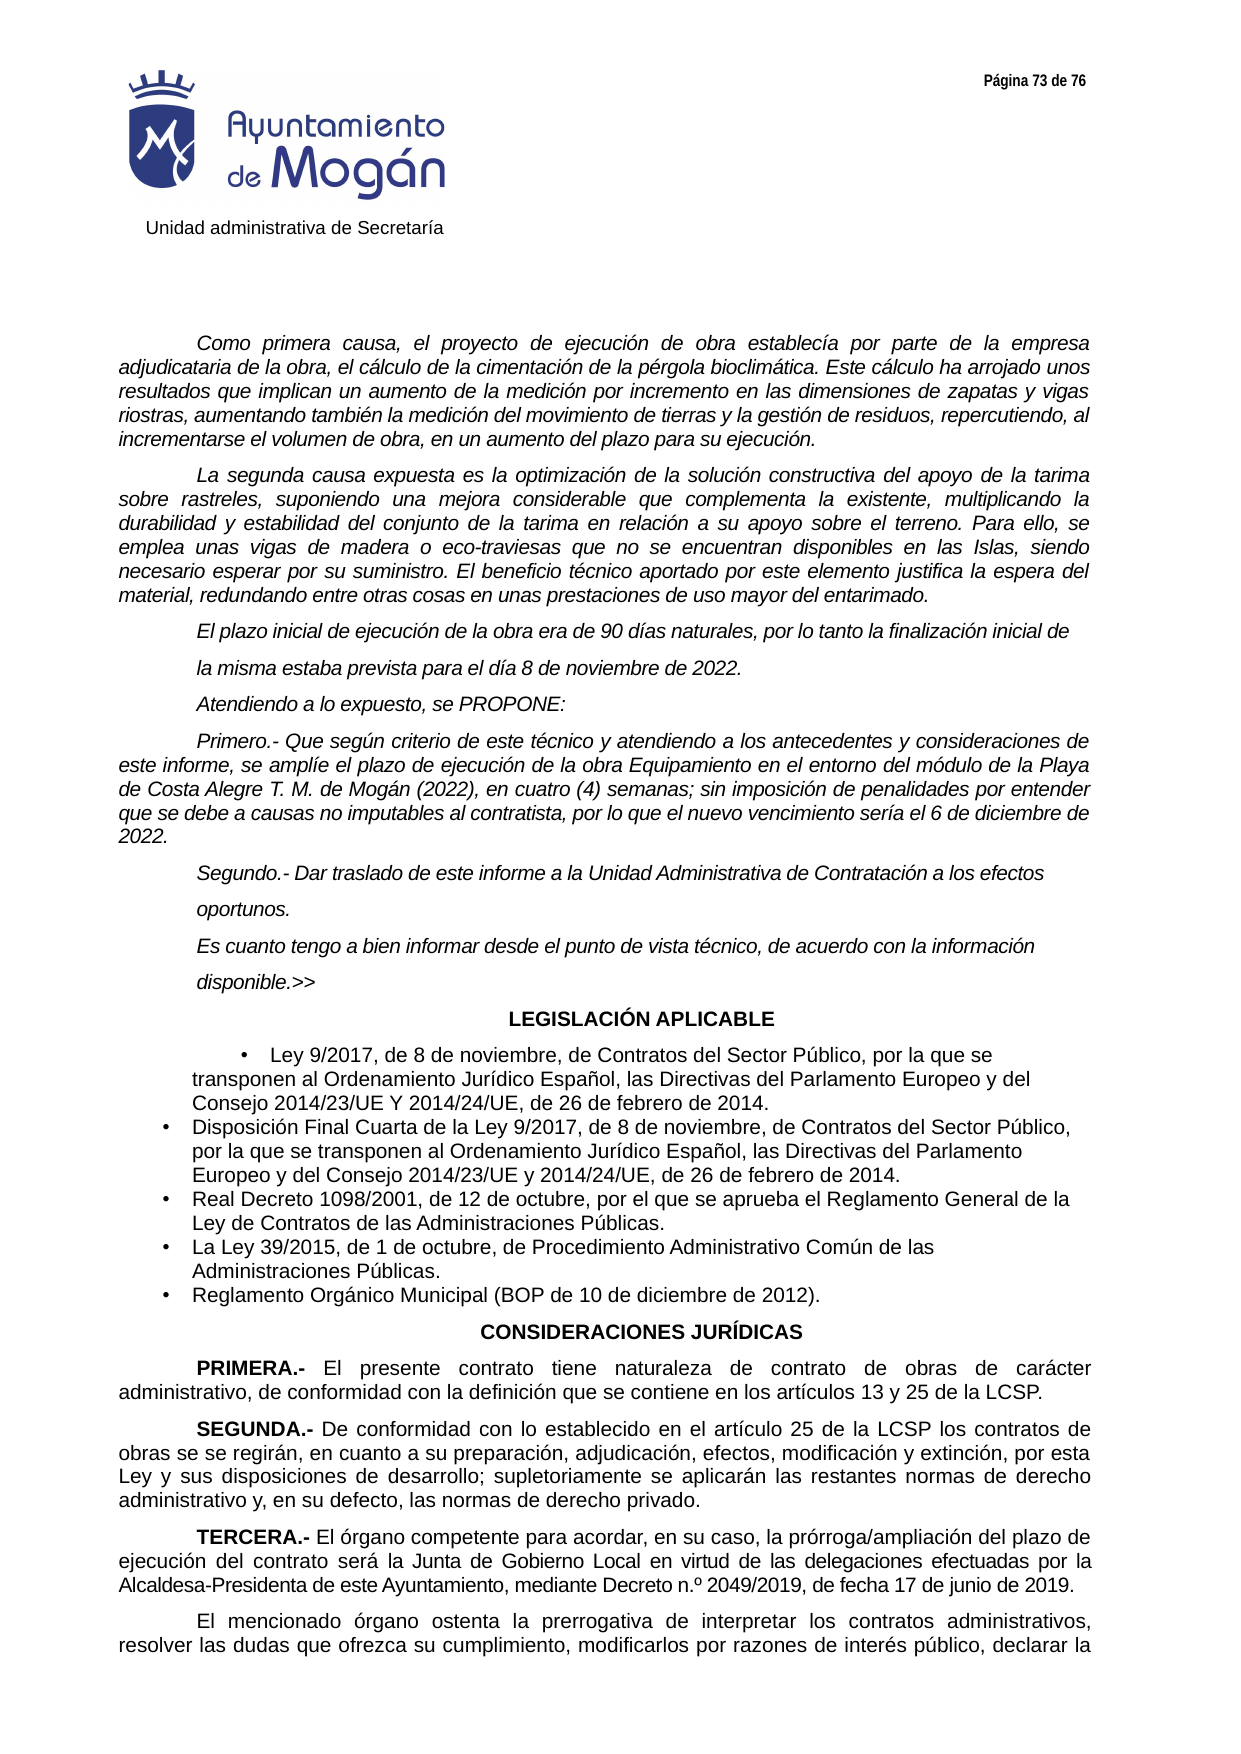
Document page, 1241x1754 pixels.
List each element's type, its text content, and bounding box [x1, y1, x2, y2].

list Disposición Final Cuarta de la Ley 9/2017, de 8 de noviembre, de Contratos del Sector Público, por la que se transponen al Ordenamiento Jurídico Español, las Directivas del Parlamento Europeo y del Consejo 2014/23/UE y 2014/24/UE, de 26 de febrero de 2014. [162, 1115, 1092, 1187]
text Como primera causa, el proyecto de ejecución de obra establecía por parte de la empresa adjudicataria de la obra, el cálculo de la cimentación de la pérgola bioclimática. Este cálculo ha arrojado unos resultados que implican un aumento de la medición por incremento en las dimensiones de zapatas y vigas riostras, aumentando también la medición del movimiento de tierras y la gestión de residuos, repercutiendo, al incrementarse el volumen de obra, en un aumento del plazo para su ejecución. [118, 331, 1092, 450]
list Ley 9/2017, de 8 de noviembre, de Contratos del Sector Público, por la que se transponen al Ordenamiento Jurídico Español, las Directivas del Parlamento Europeo y del Consejo 2014/23/UE Y 2014/24/UE, de 26 de febrero de 2014. [162, 1043, 1092, 1115]
text Primero.- Que según criterio de este técnico y atendiendo a los antecedentes y consideraciones de este informe, se amplíe el plazo de ejecución de la obra Equipamiento en el entorno del módulo de la Playa de Costa Alegre T. M. de Mogán (2022), en cuatro (4) semanas; sin imposición de penalidades por entender que se debe a causas no imputables al contratista, por lo que el nuevo vencimiento sería el 6 de diciembre de 2022. [118, 728, 1092, 848]
text Segundo.- Dar traslado de este informe a la Unidad Administrativa de Contratación a los efectos [118, 861, 1092, 885]
text SEGUNDA.- De conformidad con lo establecido en el artículo 25 de la LCSP los contratos de obras se se regirán, en cuanto a su preparación, adjudicación, efectos, modificación y extinción, por esta Ley y sus disposiciones de desarrollo; supletoriamente se aplicarán las restantes normas de derecho administrativo y, en su defecto, las normas de derecho privado. [118, 1416, 1092, 1512]
text CONSIDERACIONES JURÍDICAS [118, 1319, 1092, 1343]
text Atendiendo a lo expuesto, se PROPONE: [118, 692, 1092, 716]
text disponible.>> [118, 970, 1092, 994]
list La Ley 39/2015, de 1 de octubre, de Procedimiento Administrativo Común de las Administraciones Públicas. [162, 1235, 1092, 1283]
list Real Decreto 1098/2001, de 12 de octubre, por el que se aprueba el Reglamento General de la Ley de Contratos de las Administraciones Públicas. [162, 1187, 1092, 1235]
text PRIMERA.- El presente contrato tiene naturaleza de contrato de obras de carácter administrativo, de conformidad con la definición que se contiene en los artículos 13 y 25 de la LCSP. [118, 1356, 1092, 1404]
text LEGISLACIÓN APLICABLE [118, 1007, 1092, 1031]
text El plazo inicial de ejecución de la obra era de 90 días naturales, por lo tanto la finalización inicial de [118, 619, 1092, 643]
text La segunda causa expuesta es la optimización de la solución constructiva del apoyo de la tarima sobre rastreles, suponiendo una mejora considerable que complementa la existente, multiplicando la durabilidad y estabilidad del conjunto de la tarima en relación a su apoyo sobre el terreno. Para ello, se emplea unas vigas de madera o eco-traviesas que no se encuentran disponibles en las Islas, siendo necesario esperar por su suministro. El beneficio técnico aportado por este elemento justifica la espera del material, redundando entre otras cosas en unas prestaciones de uso mayor del entarimado. [118, 463, 1092, 607]
text El mencionado órgano ostenta la prerrogativa de interpretar los contratos administrativos, resolver las dudas que ofrezca su cumplimiento, modificarlos por razones de interés público, declarar la [118, 1609, 1092, 1657]
list Reglamento Orgánico Municipal (BOP de 10 de diciembre de 2012). [162, 1283, 1092, 1307]
text Es cuanto tengo a bien informar desde el punto de vista técnico, de acuerdo con la información [118, 934, 1092, 958]
text oportunos. [118, 897, 1092, 921]
picture [128, 70, 445, 206]
text la misma estaba prevista para el día 8 de noviembre de 2022. [118, 656, 1092, 679]
text TERCERA.- El órgano competente para acordar, en su caso, la prórroga/ampliación del plazo de ejecución del contrato será la Junta de Gobierno Local en virtud de las delegaciones efectuadas por la Alcaldesa-Presidenta de este Ayuntamiento, mediante Decreto n.º 2049/2019, de fecha 17 de junio de 2019. [118, 1525, 1092, 1597]
